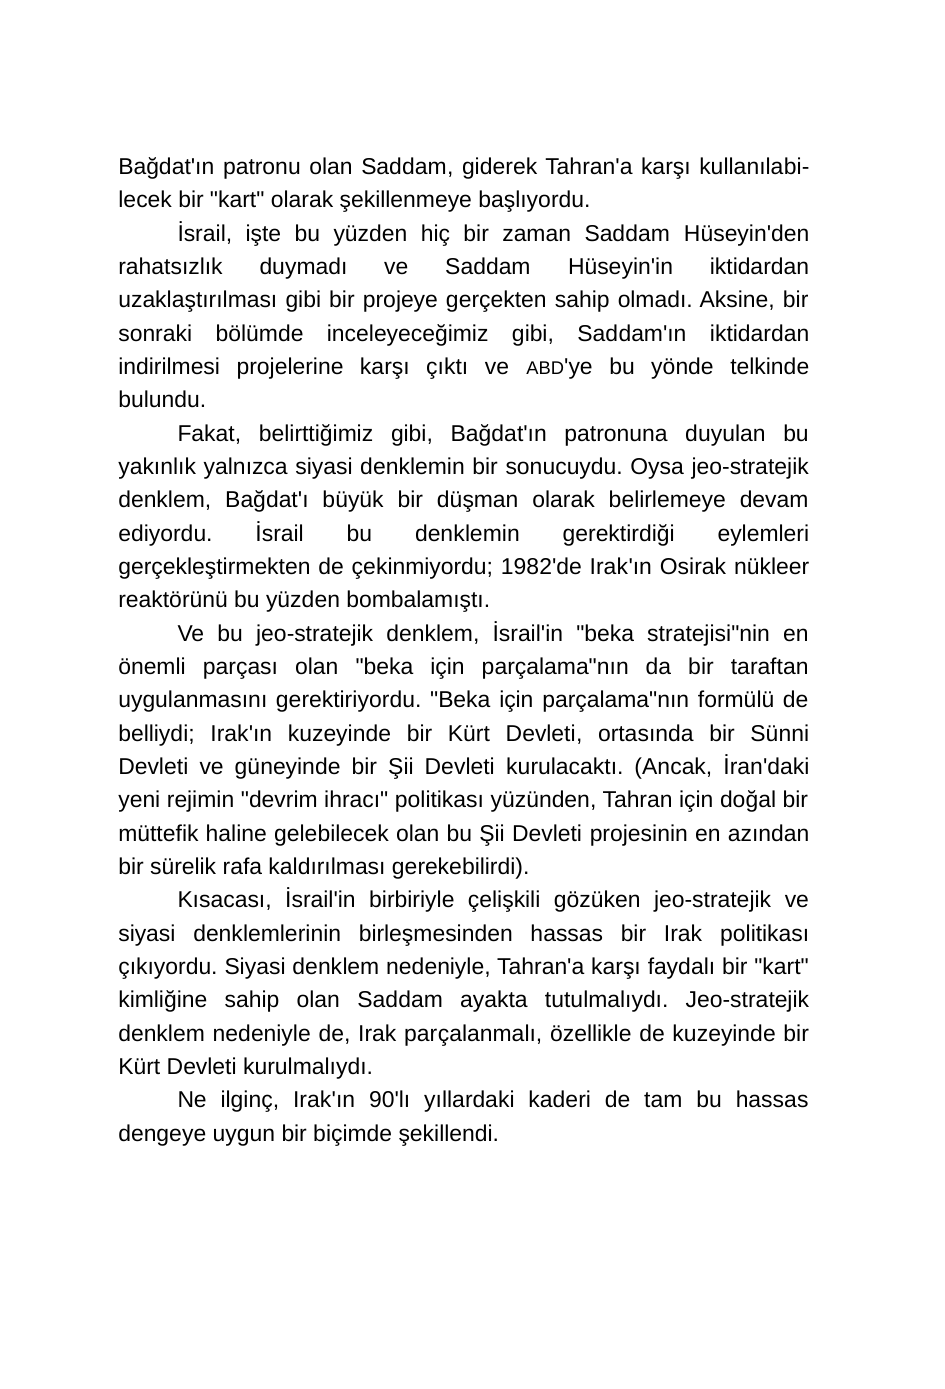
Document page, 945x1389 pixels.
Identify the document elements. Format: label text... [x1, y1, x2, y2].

text Ne ilginç, Irak'ın 90'lı yıllardaki kaderi de tam bu hassas dengeye uygun bir biçimde şekillendi. [118, 1081, 809, 1148]
text Kısacası, İsrail'in birbiriyle çelişkili gözüken jeo-stratejik ve siyasi denk­lemlerinin birleşmesinden hassas bir Irak politikası çıkıyordu. Siyasi denk­lem nedeniyle, Tahran'a karşı faydalı bir "kart" kimliğine sahip olan Sad­dam ayakta tutulmalıydı. Jeo-stratejik denklem nedeniyle de, Irak par­ça­lan­malı, özellikle de kuzeyinde bir Kürt Devleti kurulmalıydı. [118, 881, 809, 1081]
text Bağdat'ın patronu olan Saddam, giderek Tahran'a karşı kullanıla­bi­le­cek bir "kart" olarak şekillenmeye başlıyordu. [118, 148, 809, 214]
text İsrail, işte bu yüzden hiç bir zaman Saddam Hüseyin'den rahatsızlık duymadı ve Saddam Hüseyin'in iktidardan uzaklaştırılması gibi bir projeye gerçekten sahip olmadı. Aksine, bir sonraki bölümde inceleyeceğimiz gibi, Sad­dam'ın iktidardan indirilmesi projelerine karşı çıktı ve abd'ye bu yönde telkinde bulundu. [118, 214, 809, 414]
text Fakat, belirttiğimiz gibi, Bağdat'ın patronuna duyulan bu yakınlık yalnızca siyasi denklemin bir sonucuydu. Oysa jeo-stratejik denklem, Bağ­dat'ı büyük bir düşman olarak belirlemeye devam ediyordu. İsrail bu denk­le­min gerektirdiği eylemleri gerçekleştirmekten de çekinmiyordu; 1982'de Irak'­ın Osirak nükleer reaktörünü bu yüzden bombalamıştı. [118, 414, 809, 614]
text Ve bu jeo-stratejik denklem, İsrail'in "beka stratejisi"nin en önemli par­çası olan "beka için parçalama"nın da bir taraftan uygulanmasını gerektiri­yor­du. "Beka için parçalama"nın formülü de belliydi; Irak'ın kuzeyinde bir Kürt Devleti, ortasında bir Sünni Devleti ve güneyinde bir Şii Devleti kurulacaktı. (Ancak, İran'daki yeni rejimin "devrim ihracı" politikası yüzünden, Tahran için doğal bir müttefik haline gelebilecek olan bu Şii Devleti projesi­nin en azından bir sürelik rafa kaldırılması gerekebilirdi). [118, 614, 809, 881]
